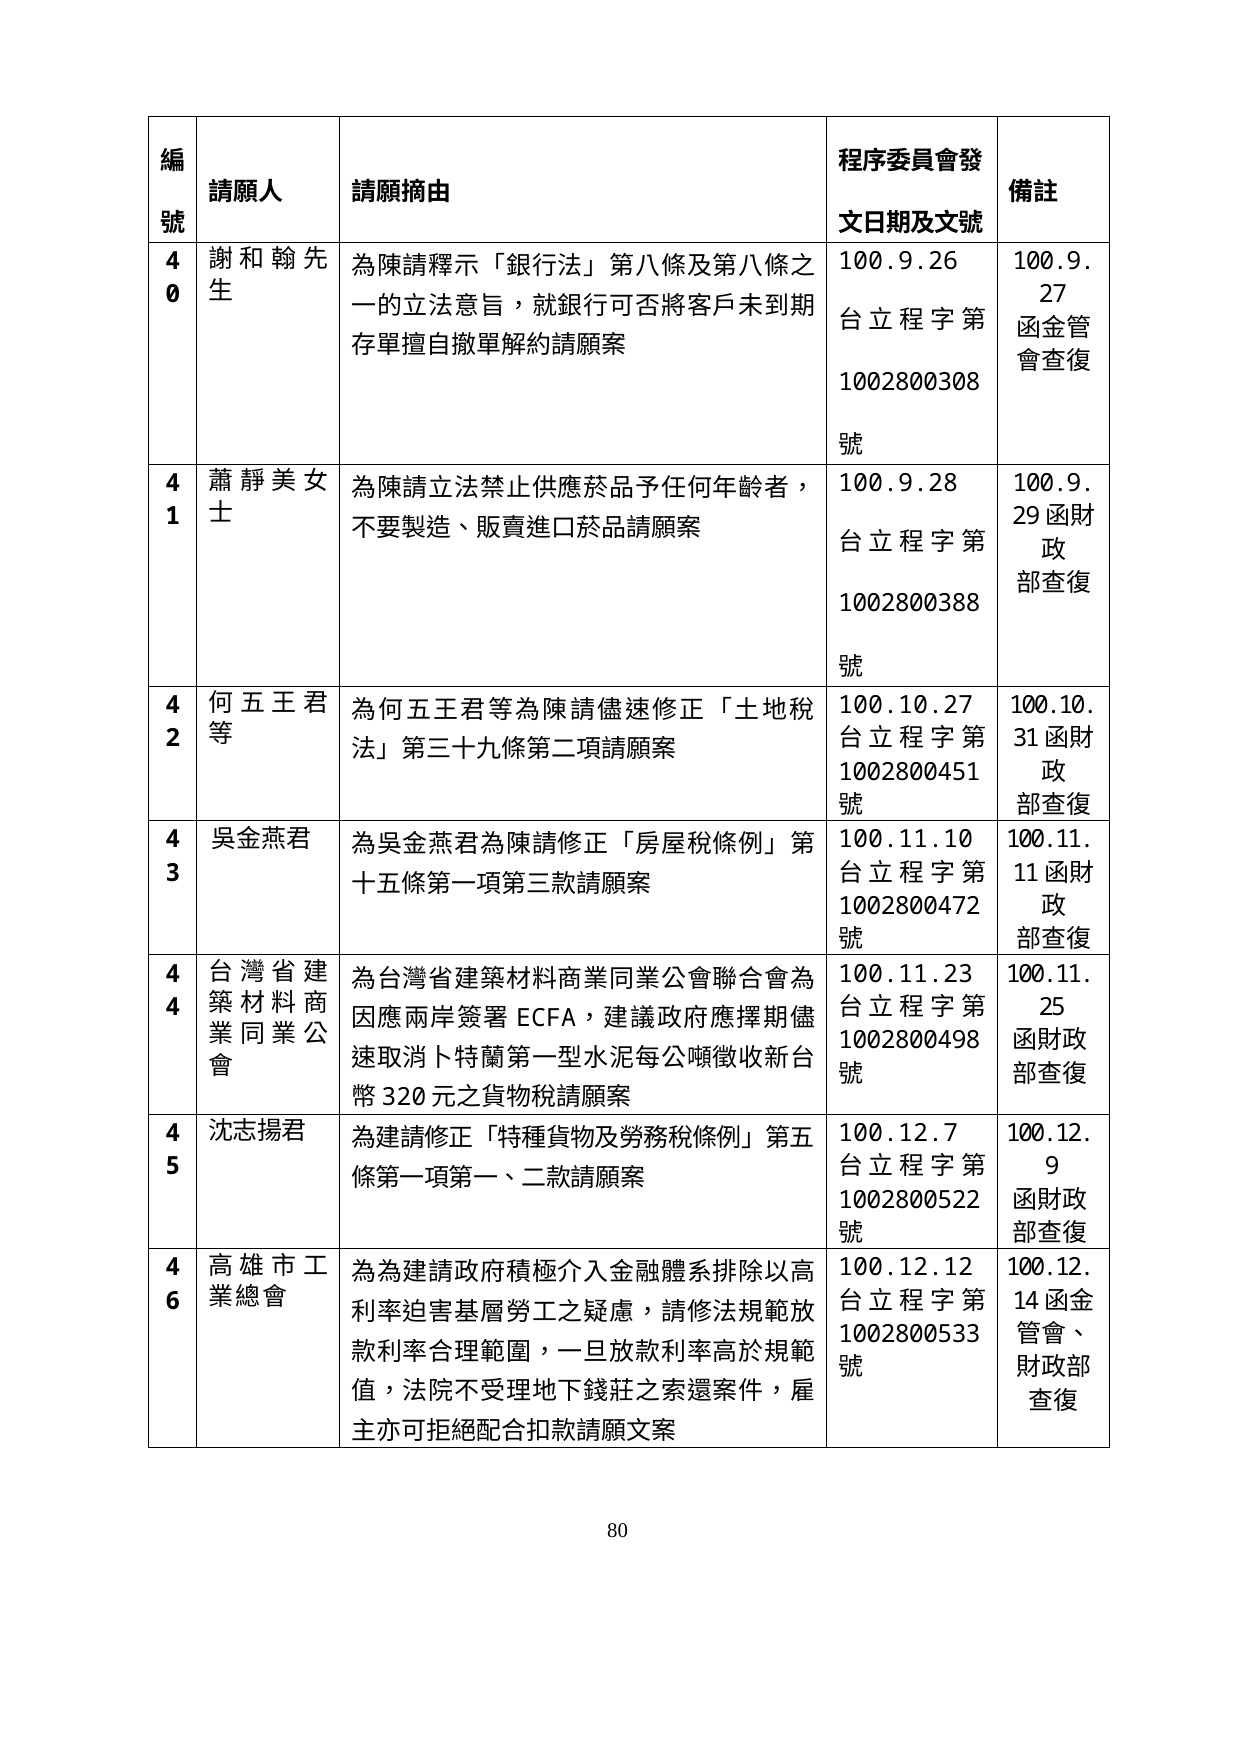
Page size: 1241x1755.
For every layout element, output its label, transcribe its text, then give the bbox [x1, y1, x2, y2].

table_cell 為吳金燕君為陳請修正「房屋稅條例」第十五條第一項第三款請願案 [340, 821, 826, 954]
table_header 編號 [149, 117, 196, 242]
table_cell 蕭靜美女士 [197, 465, 339, 686]
table_cell 100.9.28 台立程字第1002800388號 [827, 465, 997, 686]
table_cell 100.12.7 台立程字第1002800522號 [827, 1115, 997, 1248]
table_cell 43 [149, 821, 196, 954]
table_cell 100.10.31函財政 部查復 [998, 687, 1109, 820]
table_cell 41 [149, 465, 196, 686]
table_header 請願人 [197, 117, 339, 242]
table_cell 100.12.9 函財政 部查復 [998, 1115, 1109, 1248]
table_cell 40 [149, 243, 196, 464]
table_cell 100.9.29函財政 部查復 [998, 465, 1109, 686]
table_cell 謝和翰先生 [197, 243, 339, 464]
table_cell 為何五王君等為陳請儘速修正「土地稅法」第三十九條第二項請願案 [340, 687, 826, 820]
table_header 備註 [998, 117, 1109, 242]
table_cell 100.12.14函金管會、財政部查復 [998, 1249, 1109, 1447]
table_cell 44 [149, 955, 196, 1114]
table_cell 100.12.12 台立程字第1002800533號 [827, 1249, 997, 1447]
table_cell 為陳請立法禁止供應菸品予任何年齡者，不要製造、販賣進口菸品請願案 [340, 465, 826, 686]
table_cell 100.9.27 函金管 會查復 [998, 243, 1109, 464]
table_cell 何五王君等 [197, 687, 339, 820]
table_cell 100.11.10 台立程字第1002800472號 [827, 821, 997, 954]
table_header 程序委員會發文日期及文號 [827, 117, 997, 242]
table_cell 吳金燕君 [197, 821, 339, 954]
table_cell 台灣省建築材料商業同業公會 [197, 955, 339, 1114]
table_cell 高雄市工業總會 [197, 1249, 339, 1447]
table_cell 45 [149, 1115, 196, 1248]
table_cell 100.11.25 函財政 部查復 [998, 955, 1109, 1114]
table_cell 沈志揚君 [197, 1115, 339, 1248]
table_cell 42 [149, 687, 196, 820]
table_cell 100.9.26 台立程字第1002800308號 [827, 243, 997, 464]
table_cell 為陳請釋示「銀行法」第八條及第八條之一的立法意旨，就銀行可否將客戶未到期存單擅自撤單解約請願案 [340, 243, 826, 464]
table_cell 46 [149, 1249, 196, 1447]
table_cell 為台灣省建築材料商業同業公會聯合會為因應兩岸簽署ECFA，建議政府應擇期儘速取消卜特蘭第一型水泥每公噸徵收新台幣320元之貨物稅請願案 [340, 955, 826, 1114]
table_cell 100.10.27 台立程字第1002800451號 [827, 687, 997, 820]
table_cell 為為建請政府積極介入金融體系排除以高利率迫害基層勞工之疑慮，請修法規範放款利率合理範圍，一旦放款利率高於規範值，法院不受理地下錢莊之索還案件，雇主亦可拒絕配合扣款請願文案 [340, 1249, 826, 1447]
table_cell 100.11.23 台立程字第1002800498號 [827, 955, 997, 1114]
table_cell 為建請修正「特種貨物及勞務稅條例」第五條第一項第一、二款請願案 [340, 1115, 826, 1248]
table_cell 100.11.11函財政 部查復 [998, 821, 1109, 954]
table_header 請願摘由 [340, 117, 826, 242]
